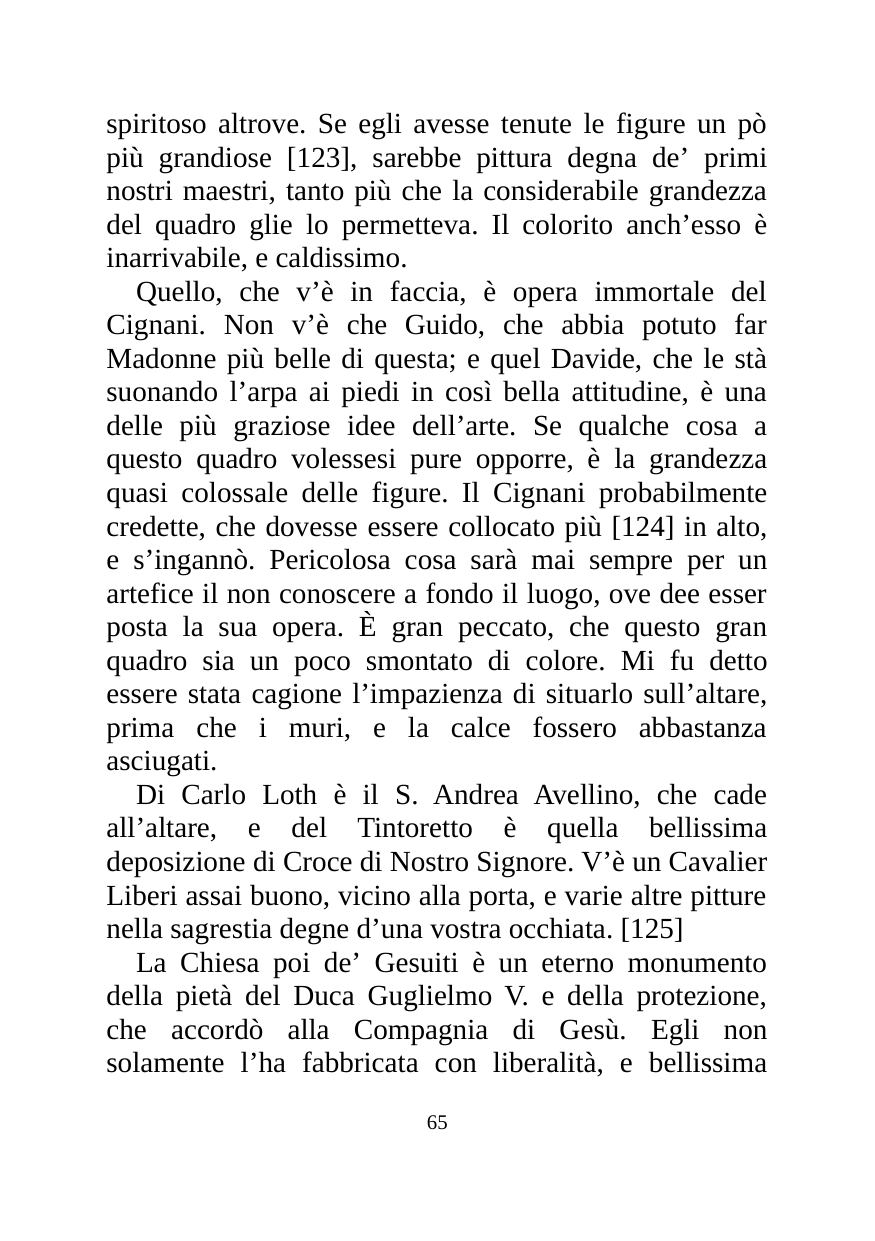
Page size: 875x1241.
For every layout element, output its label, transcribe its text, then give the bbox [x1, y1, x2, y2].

text Di Carlo Loth è il S. Andrea Avellino, che cade all’altare, e del Tintoretto è quella bellissima deposizione di Croce di Nostro Signore. V’è un Cavalier Liberi assai buono, vicino alla porta, e varie altre pitture nella sagrestia degne dʼuna vostra occhiata. [125] [106, 777, 768, 945]
text La Chiesa poi deʼ Gesuiti è un eterno monumento della pietà del Duca Guglielmo V. e della protezione, che accordò alla Compagnia di Gesù. Egli non solamente lʼha fabbricata con liberalità, e bellissima [106, 945, 768, 1079]
text Quello, che v’è in faccia, è opera immortale del Cignani. Non v’è che Guido, che abbia potuto far Madonne più belle di questa; e quel Davide, che le stà suonando lʼarpa ai piedi in così bella attitudine, è una delle più graziose idee dellʼarte. Se qualche cosa a questo quadro volessesi pure opporre, è la grandezza quasi colossale delle figure. Il Cignani probabilmente credette, che dovesse essere collocato più [124] in alto, e sʼingannò. Pericolosa cosa sarà mai sempre per un artefice il non conoscere a fondo il luogo, ove dee esser posta la sua opera. È gran peccato, che questo gran quadro sia un poco smontato di colore. Mi fu detto essere stata cagione lʼimpazienza di situarlo sullʼaltare, prima che i muri, e la calce fossero abbastanza asciugati. [106, 274, 768, 777]
text spiritoso altrove. Se egli avesse tenute le figure un pò più grandiose [123], sarebbe pittura degna deʼ primi nostri maestri, tanto più che la considerabile grandezza del quadro glie lo permetteva. Il colorito anchʼesso è inarrivabile, e caldissimo. [106, 106, 768, 274]
